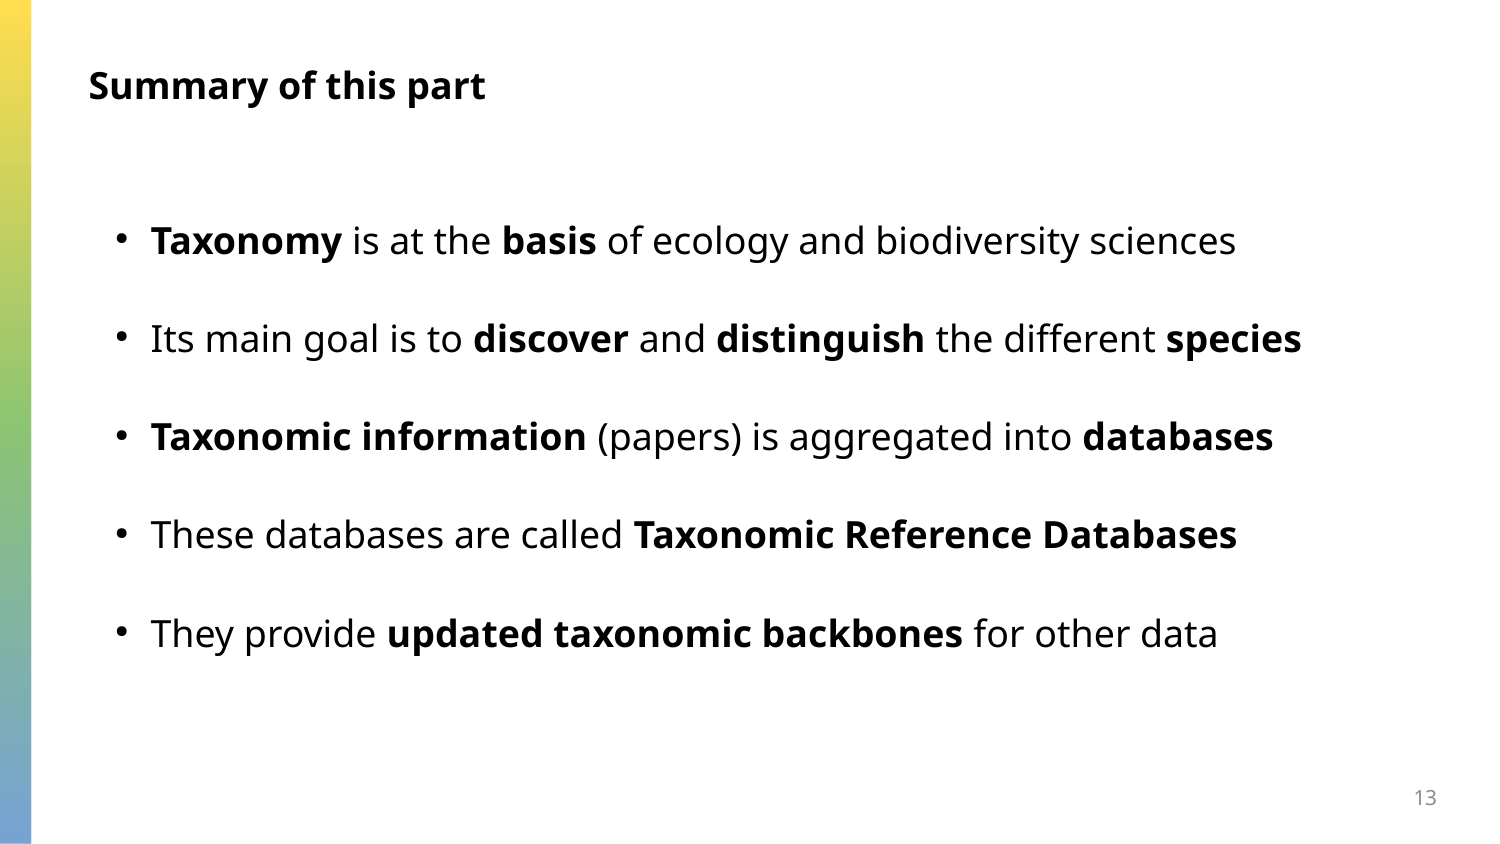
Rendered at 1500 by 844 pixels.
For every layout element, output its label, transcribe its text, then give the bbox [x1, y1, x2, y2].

list Summary of this part [88, 61, 1442, 157]
text_box Taxonomy is at the basis of ecology and biodiversity sciences Its main goal is to discover and distinguish the different species Taxonomic information (papers) is aggregated into databases These databases are called Taxonomic Reference Databases They provide updated taxonomic backbones for other data [100, 206, 1447, 638]
picture [0, 0, 1500, 844]
